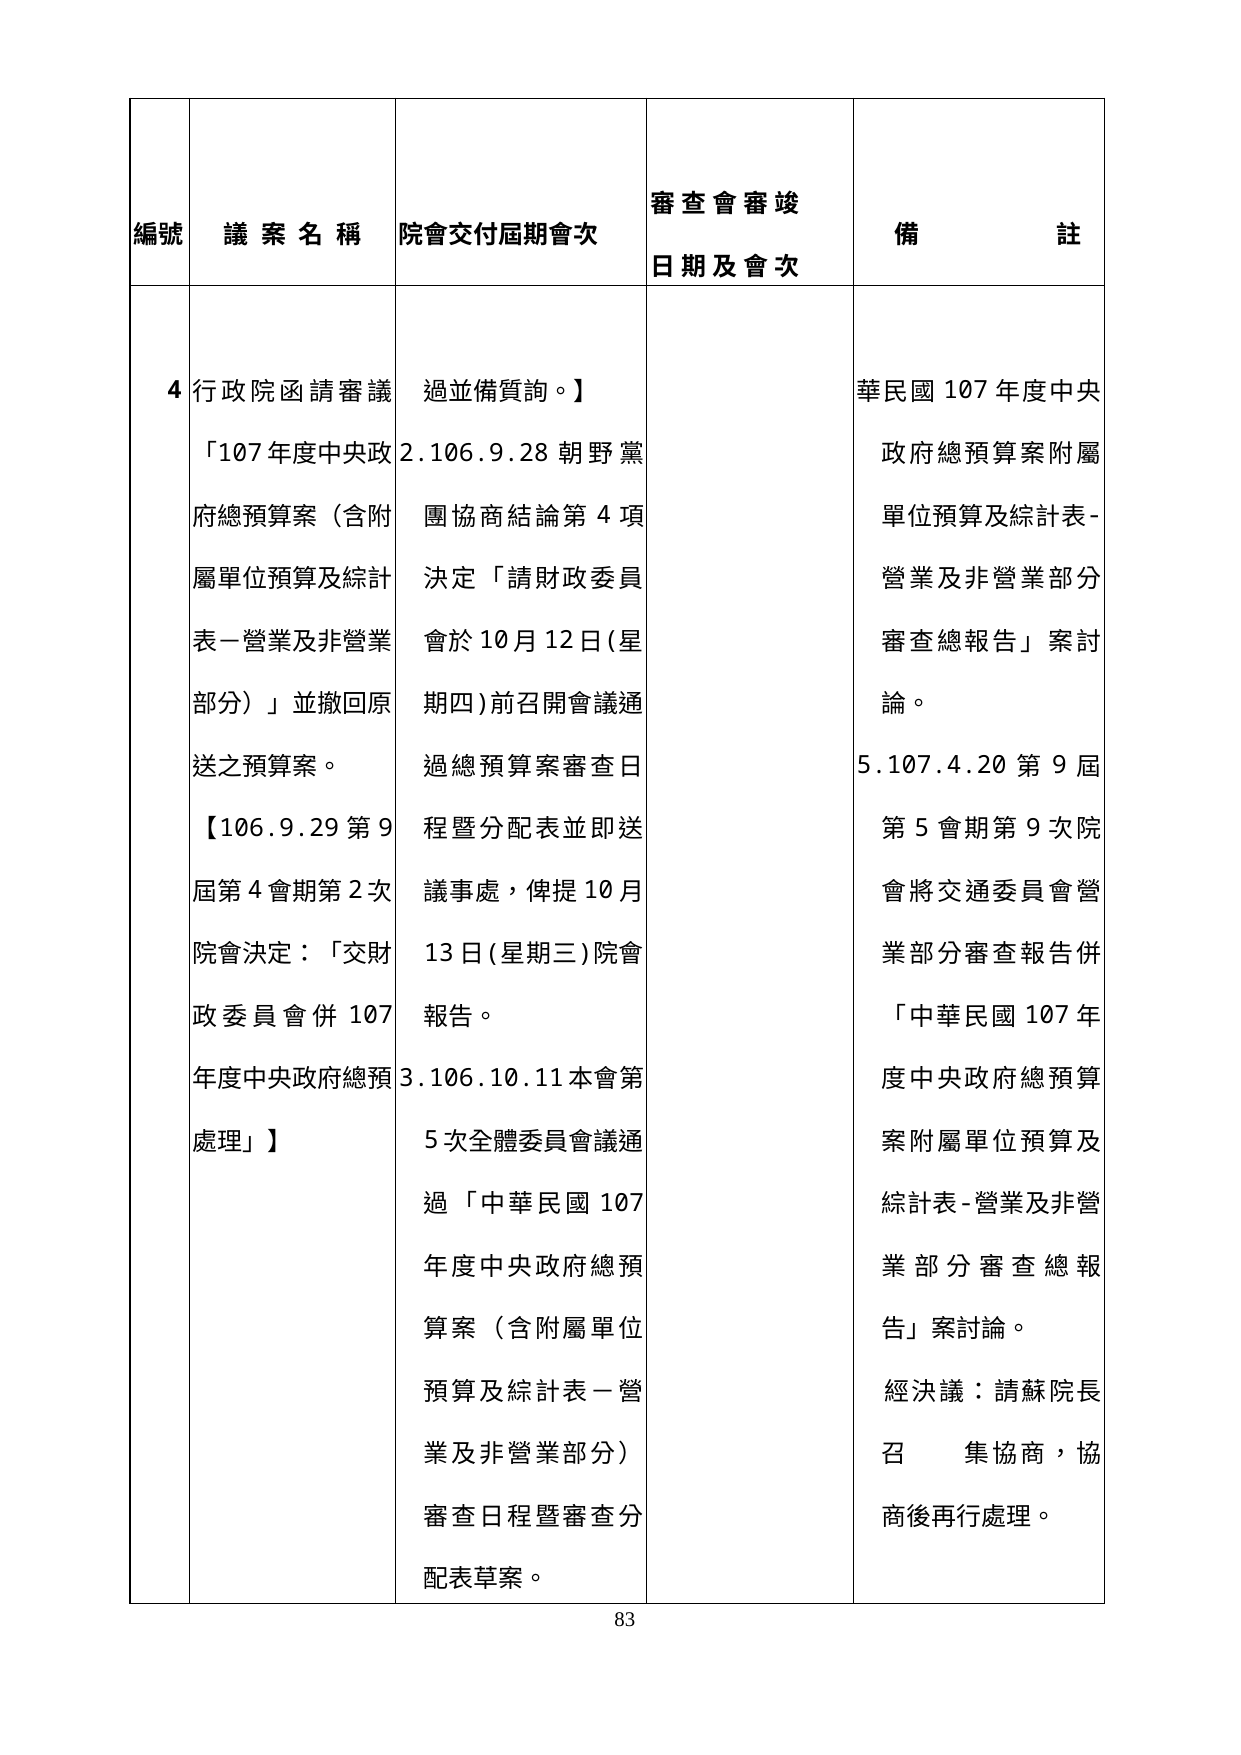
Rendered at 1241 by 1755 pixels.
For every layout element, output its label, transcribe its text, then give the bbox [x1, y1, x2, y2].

table_cell [131, 286, 189, 1603]
table_header 編號 [131, 99, 189, 285]
table_cell [647, 286, 853, 1603]
table_cell 華民國107年度中央政府總預算案附屬單位預算及綜計表-營業及非營業部分審查總報告」案討論。 5.107.4.20第9屆第5會期第9次院會將交通委員會營業部分審查報告併「中華民國107年度中央政府總預算案附屬單位預算及綜計表-營業及非營業部分審查總報告」案討論。 經決議：請蘇院長召 集協商，協商後再行處理。 [854, 286, 1104, 1603]
table_header 審查會審竣 日期及會次 [647, 99, 853, 285]
table_cell 過並備質詢。】 2.106.9.28朝野黨團協商結論第4項決定「請財政委員會於10月12日(星期四)前召開會議通過總預算案審查日程暨分配表並即送議事處，俾提10月13日(星期三)院會報告。 3.106.10.11本會第5次全體委員會議通過「中華民國107年度中央政府總預算案（含附屬單位預算及綜計表－營業及非營業部分）審查日程暨審查分配表草案。 [396, 286, 646, 1603]
table_header 備 註 [854, 99, 1104, 285]
table_header 議 案 名 稱 [190, 99, 395, 285]
table_cell 行政院函請審議「107年度中央政府總預算案（含附屬單位預算及綜計表－營業及非營業部分）」並撤回原送之預算案。 【106.9.29第9屆第4會期第2次院會決定：「交財政委員會併107年度中央政府總預處理」】 [190, 286, 395, 1603]
table_header 院會交付屆期會次 [396, 99, 646, 285]
